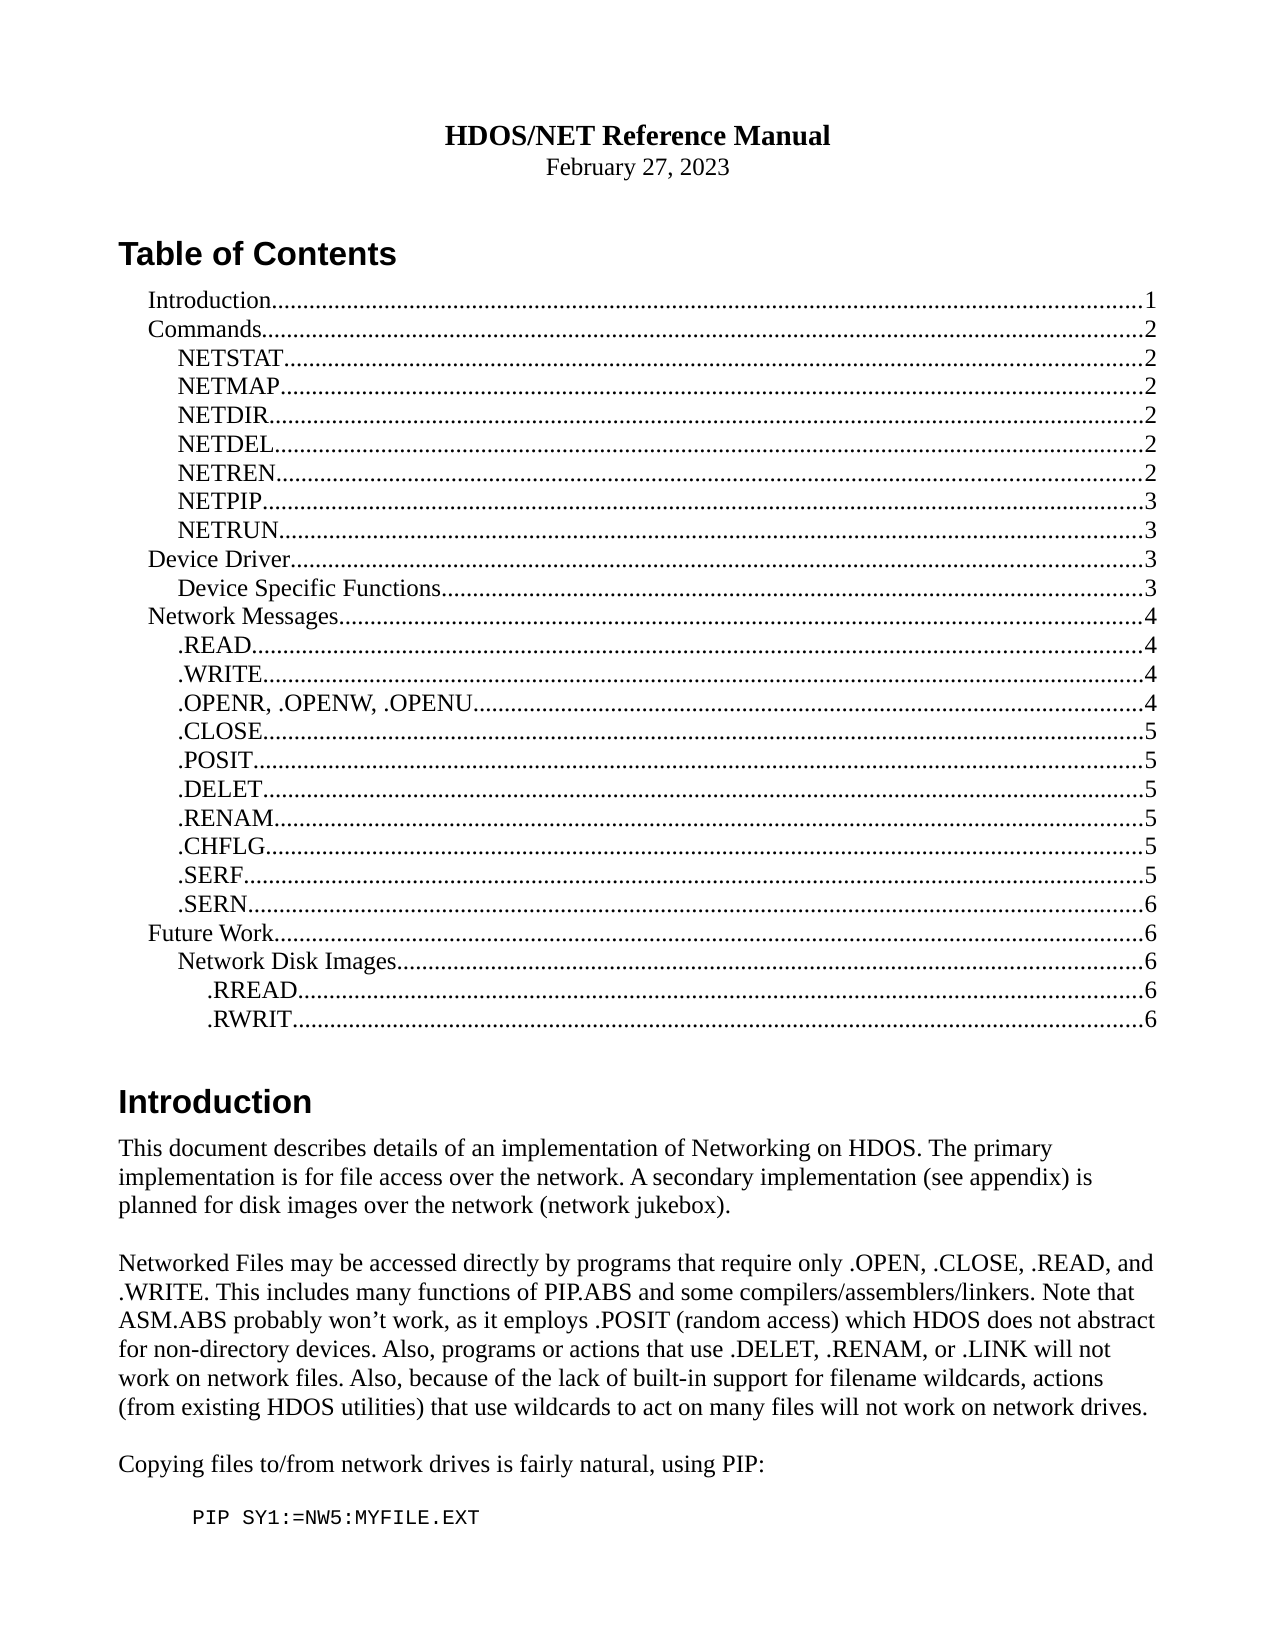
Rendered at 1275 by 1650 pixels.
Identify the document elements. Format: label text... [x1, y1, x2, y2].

text NETDIR 2 [177, 400, 1157, 429]
text Device Driver 3 [148, 544, 1157, 573]
text PIP SY1:=NW5:MYFILE.EXT [192, 1507, 1157, 1531]
text Future Work 6 [148, 918, 1157, 946]
text NETRUN 3 [177, 515, 1157, 544]
text NETPIP 3 [177, 486, 1157, 515]
text Network Disk Images 6 [177, 946, 1157, 975]
subtitle Introduction [118, 1082, 1157, 1121]
text Introduction 1 [148, 285, 1157, 314]
text Commands 2 [148, 314, 1157, 343]
text .DELET 5 [177, 774, 1157, 803]
text .POSIT 5 [177, 745, 1157, 774]
text Networked Files may be accessed directly by programs that require only .OPEN, .CLOSE, .READ, and .WRITE. This includes many functions of PIP.ABS and some compilers/assemblers/linkers. Note that ASM.ABS probably won’t work, as it employs .POSIT (random access) which HDOS does not abstract for non-directory devices. Also, programs or actions that use .DELET, .RENAM, or .LINK will not work on network files. Also, because of the lack of built-in support for filename wildcards, actions (from existing HDOS utilities) that use wildcards to act on many files will not work on network drives. [118, 1248, 1157, 1421]
text Network Messages 4 [148, 601, 1157, 630]
text .OPENR, .OPENW, .OPENU 4 [177, 688, 1157, 716]
subtitle Table of Contents [118, 234, 1157, 273]
text .READ 4 [177, 630, 1157, 659]
text Device Specific Functions 3 [177, 573, 1157, 601]
text .RENAM 5 [177, 803, 1157, 831]
text .CLOSE 5 [177, 716, 1157, 745]
text NETSTAT 2 [177, 343, 1157, 371]
text .SERF 5 [177, 860, 1157, 889]
text .WRITE 4 [177, 659, 1157, 688]
text .RWRIT 6 [207, 1004, 1157, 1033]
text This document describes details of an implementation of Networking on HDOS. The primary implementation is for file access over the network. A secondary implementation (see appendix) is planned for disk images over the network (network jukebox). [118, 1133, 1157, 1219]
text NETDEL 2 [177, 429, 1157, 458]
text NETREN 2 [177, 458, 1157, 486]
text .SERN 6 [177, 889, 1157, 918]
text .CHFLG 5 [177, 831, 1157, 860]
text NETMAP 2 [177, 371, 1157, 400]
text Copying files to/from network drives is fairly natural, using PIP: [118, 1449, 1157, 1478]
text February 27, 2023 [118, 152, 1157, 180]
text .RREAD 6 [207, 975, 1157, 1004]
text HDOS/NET Reference Manual [118, 118, 1157, 152]
